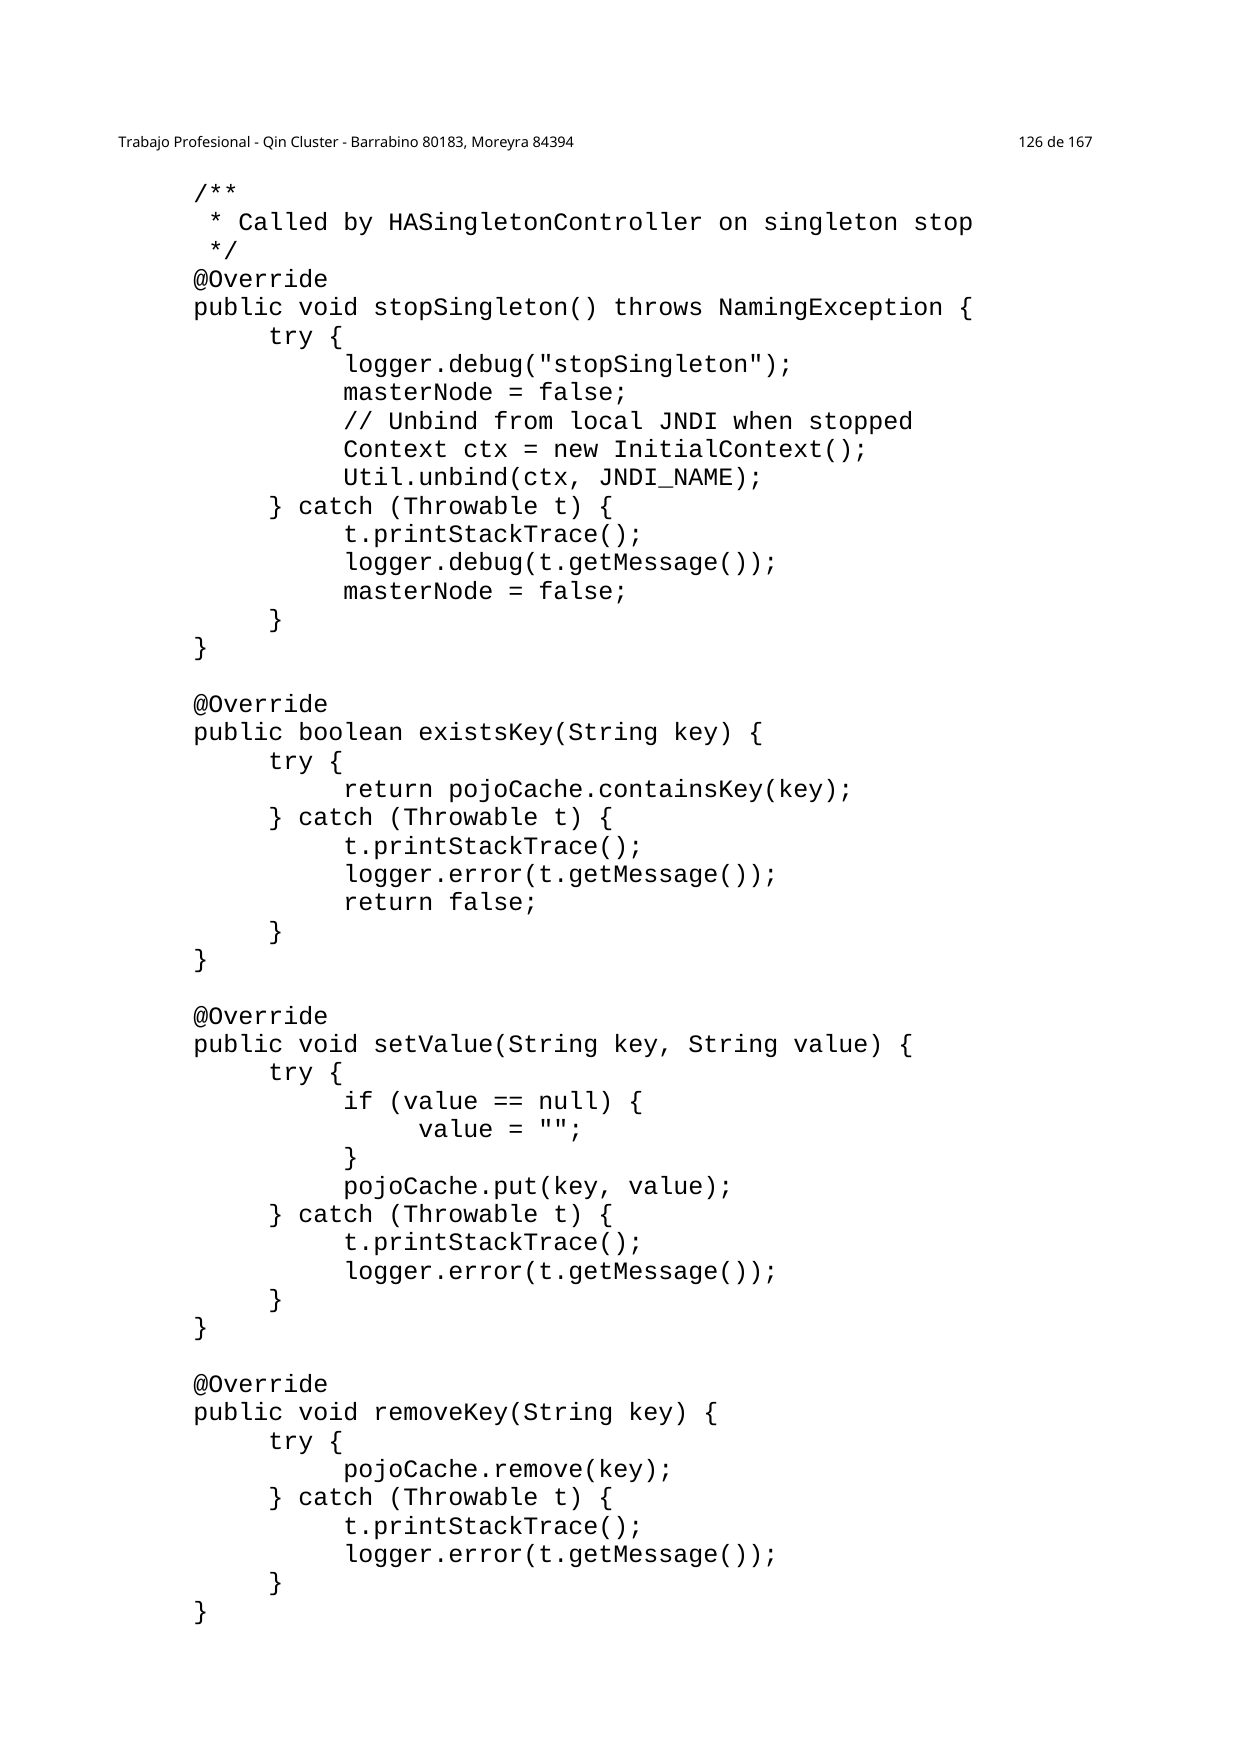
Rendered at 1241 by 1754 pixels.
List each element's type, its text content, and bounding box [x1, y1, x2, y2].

text masterNode = false; [118, 578, 1122, 607]
text masterNode = false; [118, 380, 1122, 408]
text Util.unbind(ctx, JNDI_NAME); [118, 465, 1122, 493]
text try { [118, 748, 1122, 777]
text Context ctx = new InitialContext(); [118, 437, 1122, 465]
text } [118, 1570, 1122, 1598]
text } [118, 947, 1122, 975]
text logger.error(t.getMessage()); [118, 1542, 1122, 1570]
text pojoCache.remove(key); [118, 1457, 1122, 1485]
text try { [118, 1060, 1122, 1088]
text t.printStackTrace(); [118, 522, 1122, 550]
text public void removeKey(String key) { [118, 1400, 1122, 1428]
text * Called by HASingletonController on singleton stop [118, 210, 1122, 238]
text /** [118, 182, 1122, 210]
text public void setValue(String key, String value) { [118, 1032, 1122, 1060]
text t.printStackTrace(); [118, 1513, 1122, 1542]
text } catch (Throwable t) { [118, 805, 1122, 833]
text } [118, 607, 1122, 635]
text @Override [118, 1003, 1122, 1032]
text } [118, 918, 1122, 947]
text } catch (Throwable t) { [118, 1485, 1122, 1513]
text if (value == null) { [118, 1088, 1122, 1117]
text logger.debug("stopSingleton"); [118, 352, 1122, 380]
text logger.error(t.getMessage()); [118, 862, 1122, 890]
text } [118, 1598, 1122, 1627]
text pojoCache.put(key, value); [118, 1173, 1122, 1202]
text @Override [118, 1372, 1122, 1400]
text logger.debug(t.getMessage()); [118, 550, 1122, 578]
text try { [118, 323, 1122, 352]
text } [118, 1315, 1122, 1343]
text } [118, 1145, 1122, 1173]
text t.printStackTrace(); [118, 1230, 1122, 1258]
text // Unbind from local JNDI when stopped [118, 408, 1122, 437]
text logger.error(t.getMessage()); [118, 1258, 1122, 1287]
text } catch (Throwable t) { [118, 493, 1122, 522]
text } [118, 635, 1122, 663]
text try { [118, 1428, 1122, 1457]
text t.printStackTrace(); [118, 833, 1122, 862]
text return false; [118, 890, 1122, 918]
text } [118, 1287, 1122, 1315]
text return pojoCache.containsKey(key); [118, 777, 1122, 805]
text value = ""; [118, 1117, 1122, 1145]
text public void stopSingleton() throws NamingException { [118, 295, 1122, 323]
text @Override [118, 692, 1122, 720]
text } catch (Throwable t) { [118, 1202, 1122, 1230]
text @Override [118, 267, 1122, 295]
text */ [118, 238, 1122, 267]
text public boolean existsKey(String key) { [118, 720, 1122, 748]
